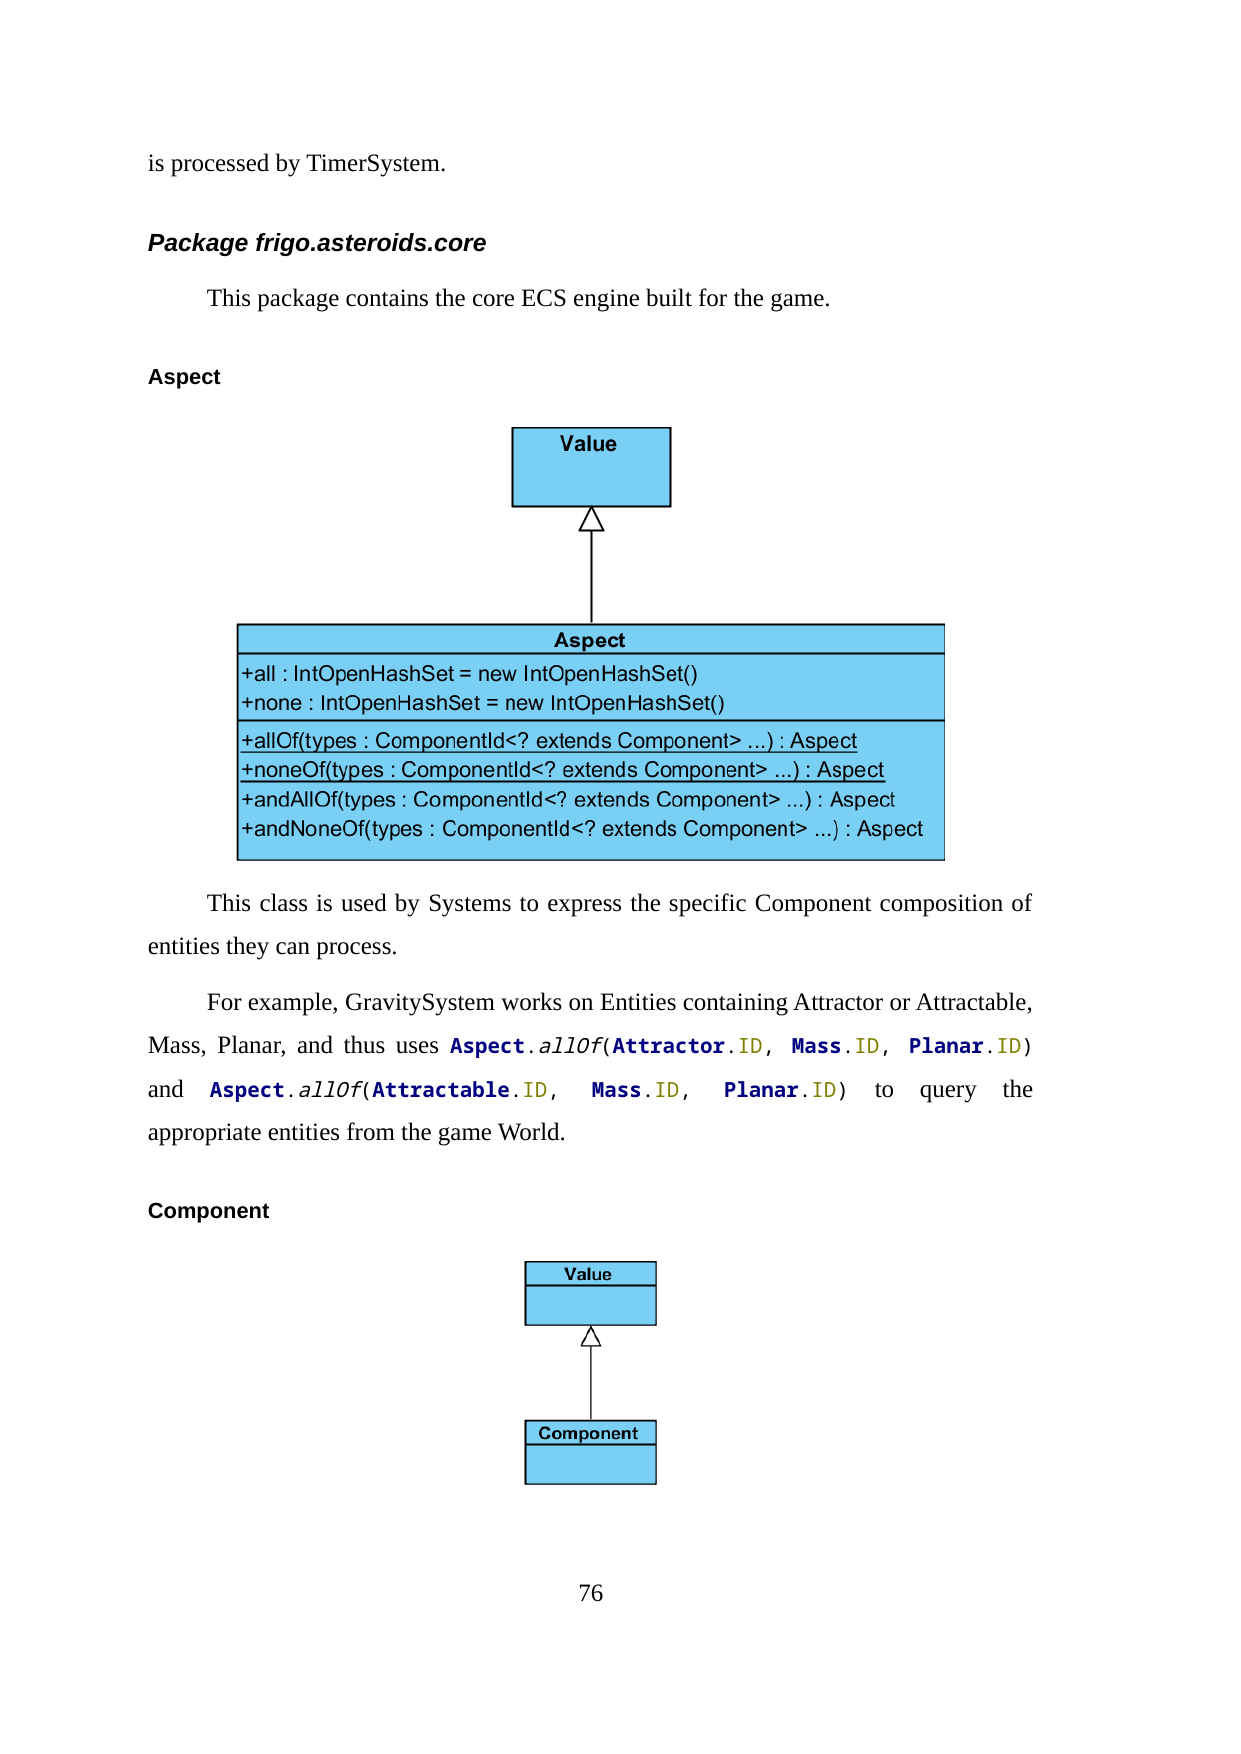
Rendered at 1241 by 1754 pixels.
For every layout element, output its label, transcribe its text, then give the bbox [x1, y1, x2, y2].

subtitle Component [148, 1198, 1033, 1223]
picture [524, 1261, 657, 1485]
text For example, GravitySystem works on Entities containing Attractor or Attractable, Mass, Planar, and thus uses Aspect.allOf(Attractor.ID, Mass.ID, Planar.ID) and Aspect.allOf(Attractable.ID, Mass.ID, Planar.ID) to query the appropriate entities from the game World. [148, 987, 1033, 1146]
picture [236, 427, 945, 861]
text This package contains the core ECS engine built for the game. [148, 283, 1033, 312]
text This class is used by Systems to express the specific Component composition of entities they can process. [148, 888, 1033, 960]
text is processed by TimerSystem. [148, 148, 1033, 176]
subtitle Aspect [148, 364, 1033, 389]
subtitle Package frigo.asteroids.core [148, 228, 1033, 257]
